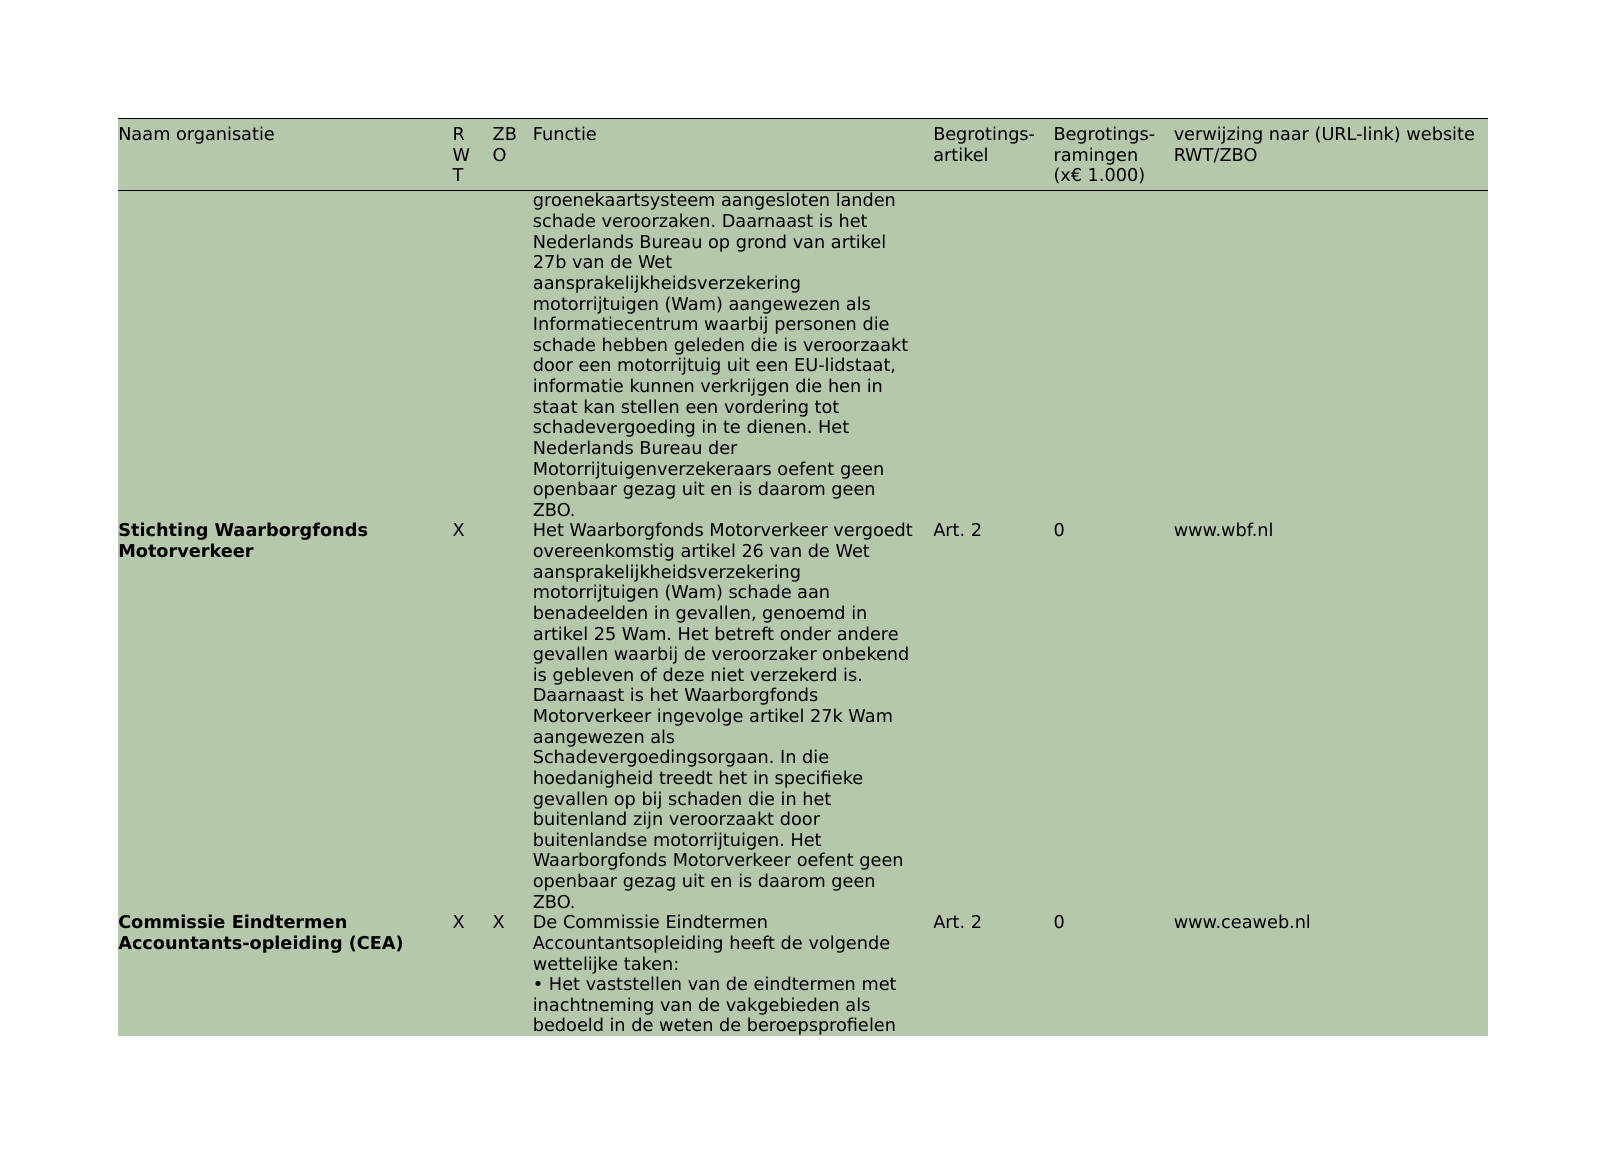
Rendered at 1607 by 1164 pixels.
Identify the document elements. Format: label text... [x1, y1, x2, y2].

table_cell 0 [1048, 520, 1168, 912]
table_cell Art. 2 [927, 912, 1047, 1036]
table_header Begrotings-ramingen (x€ 1.000) [1048, 119, 1168, 190]
table_cell [447, 191, 487, 520]
table_cell [1168, 191, 1488, 520]
table_header ZBO [487, 119, 527, 190]
table_header Functie [527, 119, 927, 190]
table_cell groenekaartsysteem aangesloten landen schade veroorzaken. Daarnaast is het Nederlands Bureau op grond van artikel 27b van de Wet aansprakelijkheidsverzekering motorrijtuigen (Wam) aangewezen als Informatiecentrum waarbij personen die schade hebben geleden die is veroorzaakt door een motorrijtuig uit een EU-lidstaat, informatie kunnen verkrijgen die hen in staat kan stellen een vordering tot schadevergoeding in te dienen. Het Nederlands Bureau der Motorrijtuigenverzekeraars oefent geen openbaar gezag uit en is daarom geen ZBO. [527, 191, 927, 520]
table_cell Het Waarborgfonds Motorverkeer vergoedt overeenkomstig artikel 26 van de Wet aansprakelijkheidsverzekering motorrijtuigen (Wam) schade aan benadeelden in gevallen, genoemd in artikel 25 Wam. Het betreft onder andere gevallen waarbij de veroorzaker onbekend is gebleven of deze niet verzekerd is. Daarnaast is het Waarborgfonds Motorverkeer ingevolge artikel 27k Wam aangewezen als Schadevergoedingsorgaan. In die hoedanigheid treedt het in specifieke gevallen op bij schaden die in het buitenland zijn veroorzaakt door buitenlandse motorrijtuigen. Het Waarborgfonds Motorverkeer oefent geen openbaar gezag uit en is daarom geen ZBO. [527, 520, 927, 912]
table_cell Commissie Eindtermen Accountants-opleiding (CEA) [118, 912, 447, 1036]
table_cell www.ceaweb.nl [1168, 912, 1488, 1036]
table_cell X [487, 912, 527, 1036]
table_cell [487, 191, 527, 520]
table_header Begrotings-artikel [927, 119, 1047, 190]
table_cell [118, 191, 447, 520]
table_cell Art. 2 [927, 520, 1047, 912]
table_cell www.wbf.nl [1168, 520, 1488, 912]
table_cell 0 [1048, 912, 1168, 1036]
table_cell [1048, 191, 1168, 520]
table_header verwijzing naar (URL-link) website RWT/ZBO [1168, 119, 1488, 190]
table_cell [927, 191, 1047, 520]
table_header RWT [447, 119, 487, 190]
table_cell X [447, 520, 487, 912]
table_header Naam organisatie [118, 119, 447, 190]
table_cell X [447, 912, 487, 1036]
table_cell [487, 520, 527, 912]
table_cell De Commissie Eindtermen Accountantsopleiding heeft de volgende wettelijke taken: • Het vaststellen van de eindtermen met inachtneming van de vakgebieden als bedoeld in de weten de beroepsprofielen [527, 912, 927, 1036]
table_cell Stichting Waarborgfonds Motorverkeer [118, 520, 447, 912]
